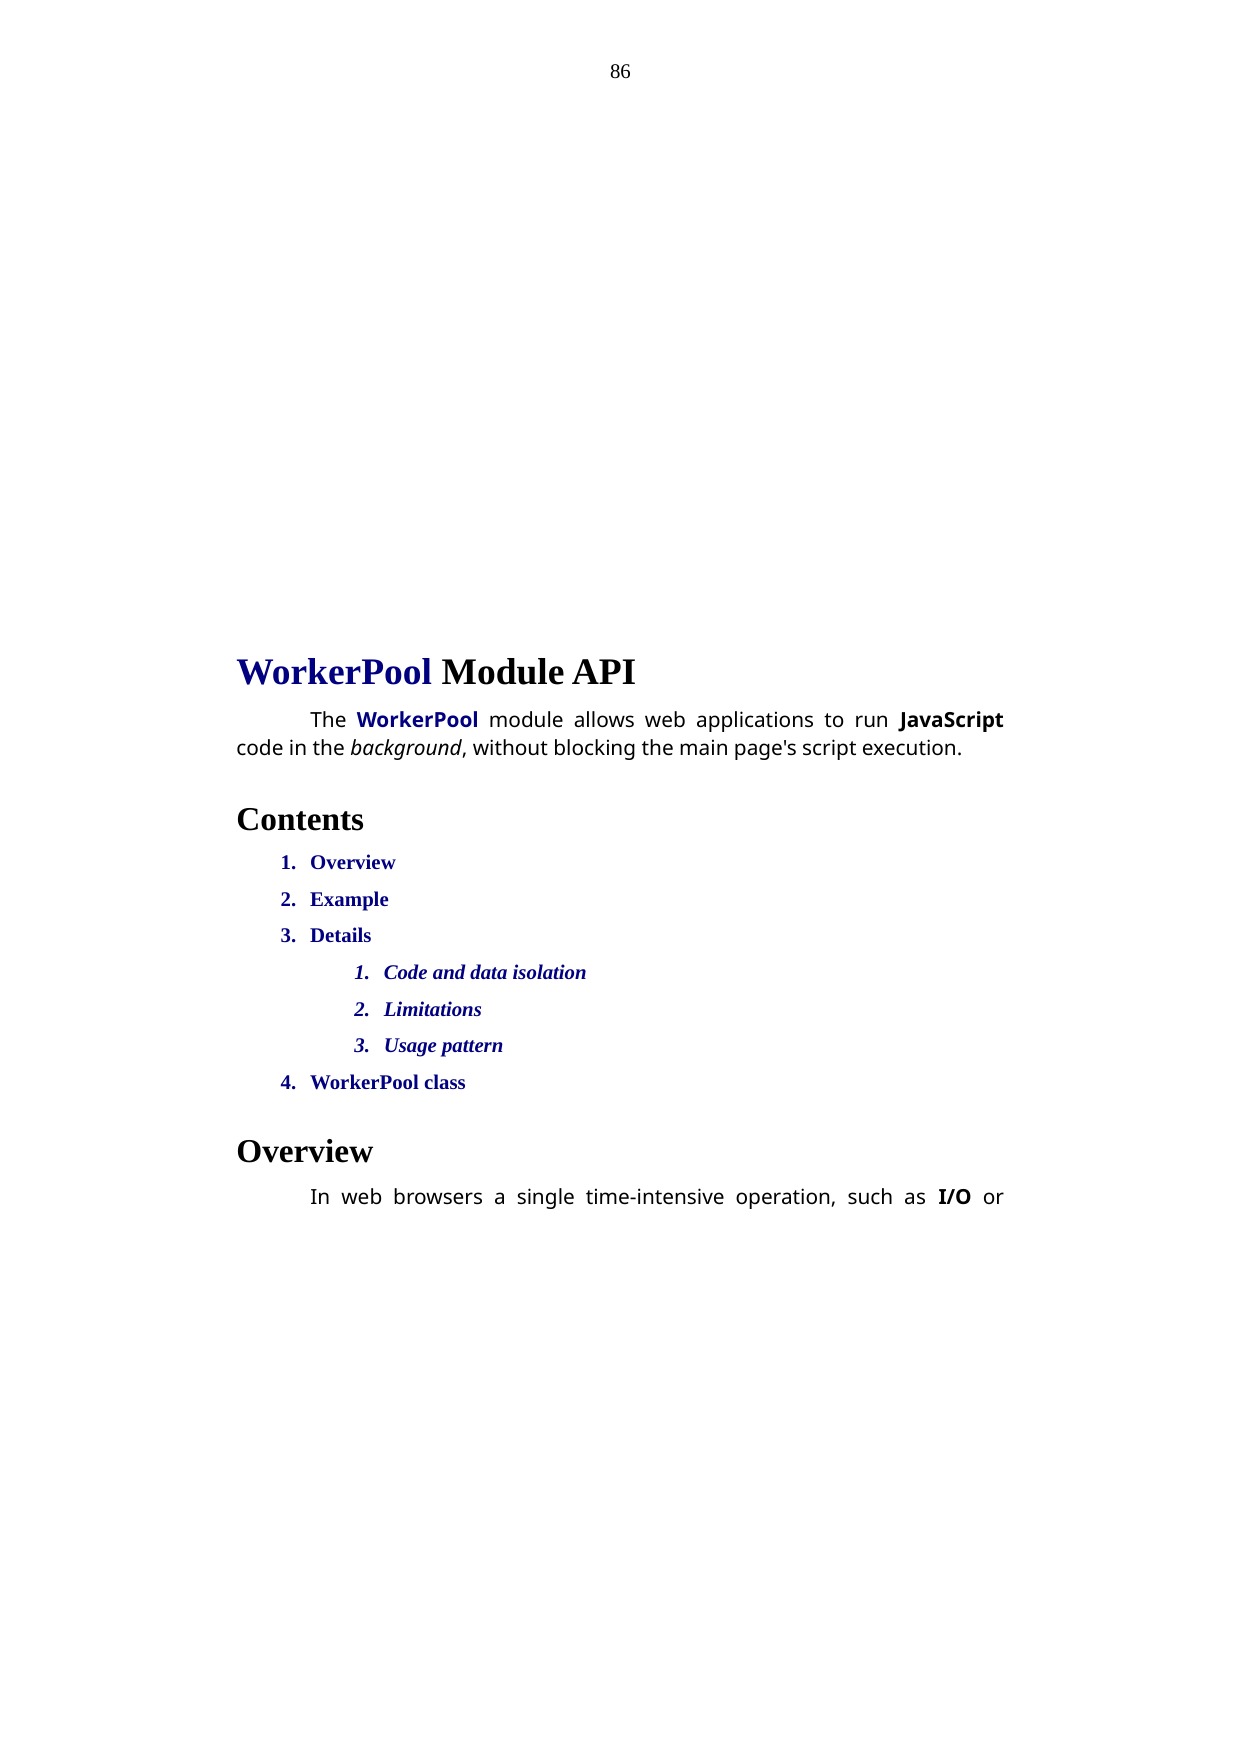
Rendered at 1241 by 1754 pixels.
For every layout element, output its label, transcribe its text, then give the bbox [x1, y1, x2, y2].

subtitle WorkerPool Module API [236, 649, 1004, 693]
subtitle Contents [236, 799, 1004, 838]
list Details [280, 923, 1004, 947]
list WorkerPool class [280, 1070, 1004, 1094]
list Overview [280, 850, 1004, 874]
list Usage pattern [354, 1033, 1004, 1057]
text In web browsers a single time-intensive operation, such as I/O or [236, 1182, 1004, 1211]
list Code and data isolation [354, 960, 1004, 984]
text The WorkerPool module allows web applications to run JavaScript code in the background, without blocking the main page's script execution. [236, 705, 1004, 762]
subtitle Overview [236, 1131, 1004, 1169]
list Limitations [354, 997, 1004, 1021]
list Example [280, 887, 1004, 911]
